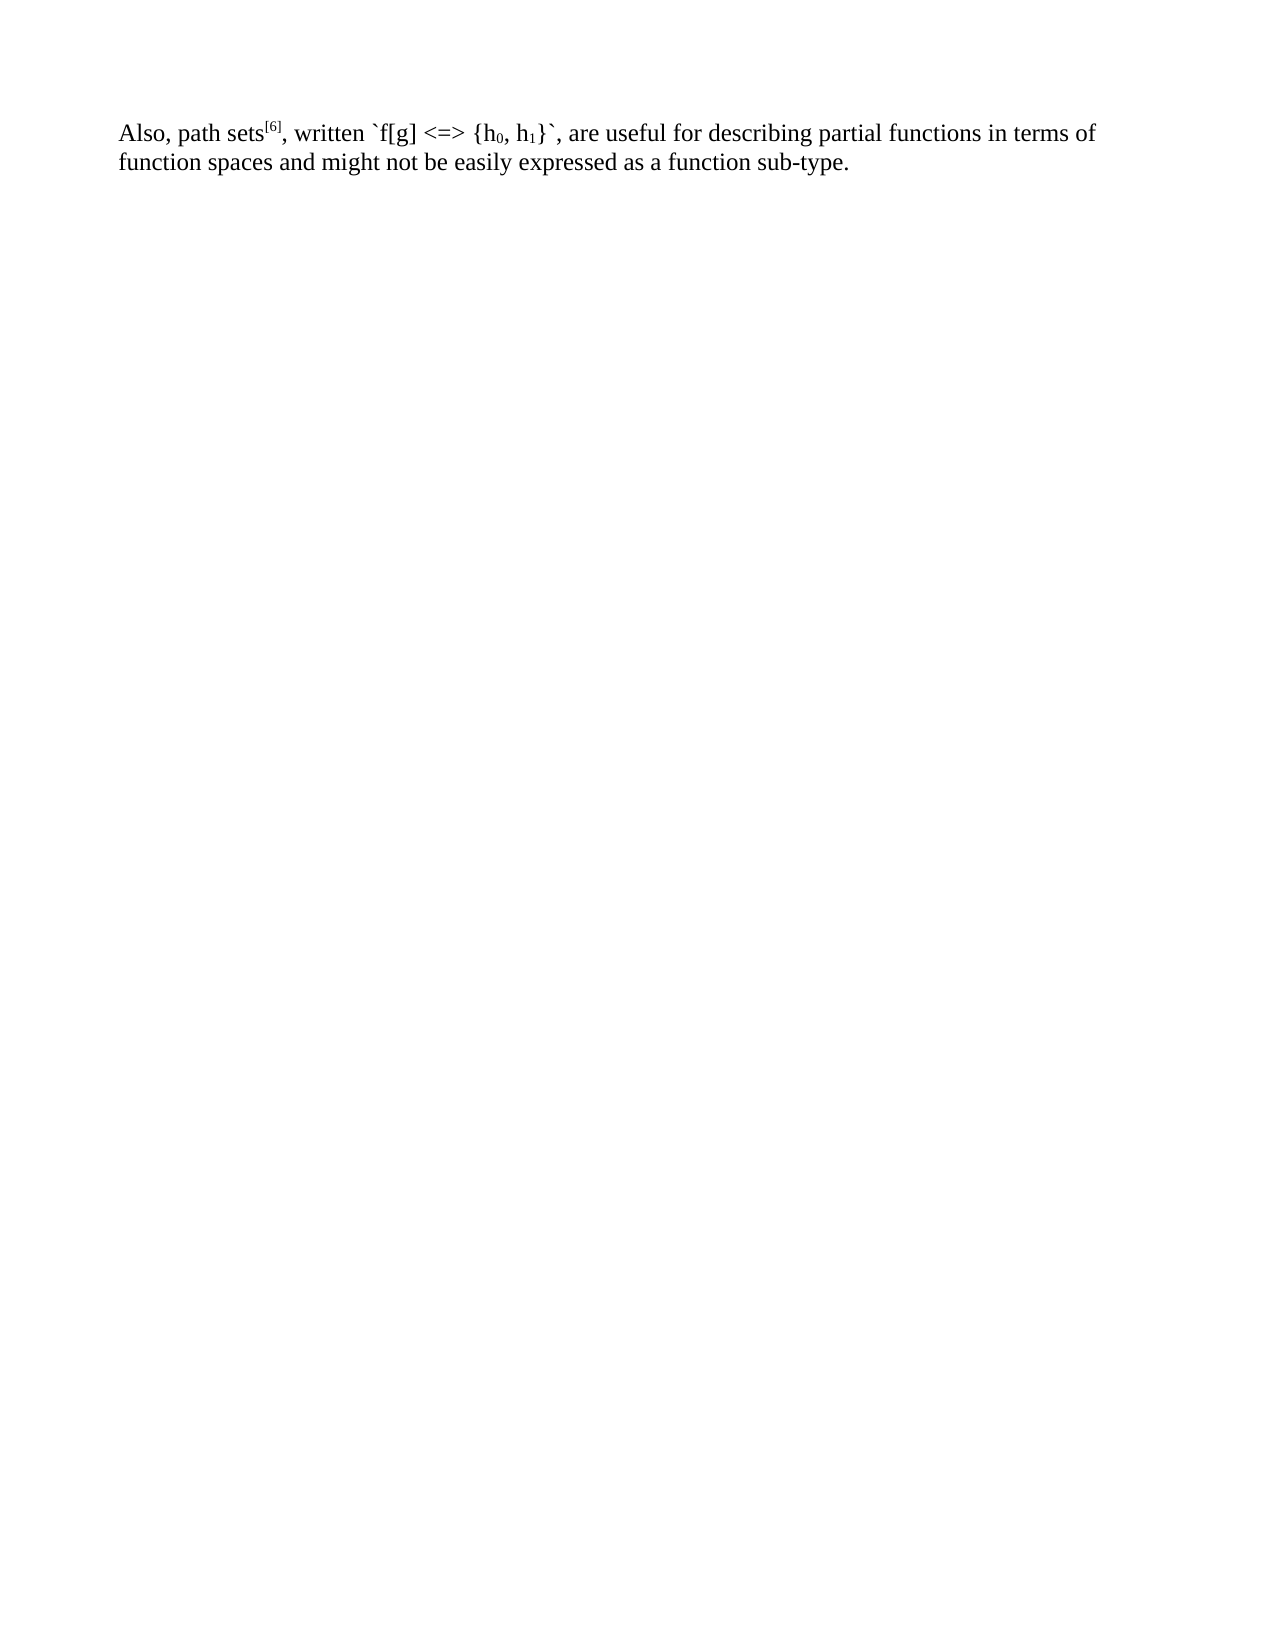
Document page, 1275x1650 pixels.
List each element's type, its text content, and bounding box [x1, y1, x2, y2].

text Also, path sets[6], written `f[g] <=> {h0, h1}`, are useful for describing partial functions in terms of function spaces and might not be easily expressed as a function sub-type. [118, 118, 1157, 176]
